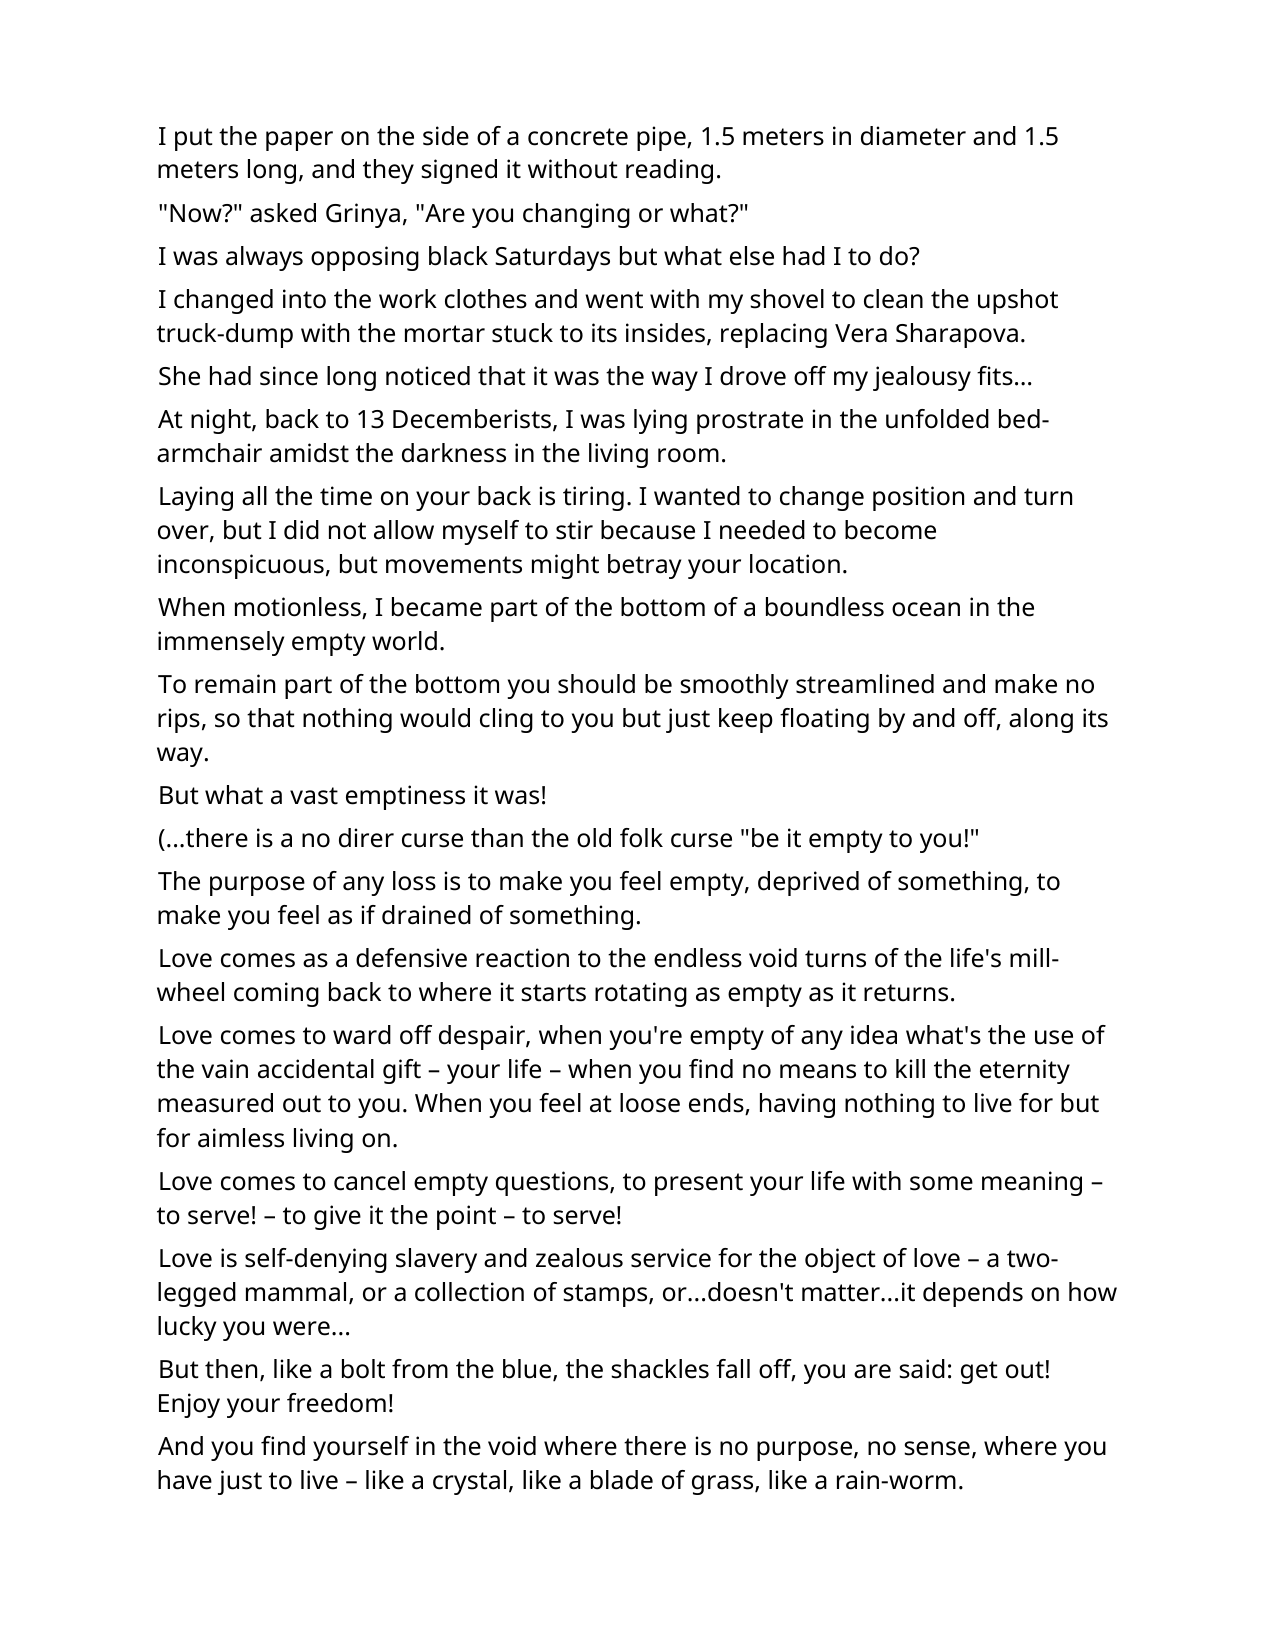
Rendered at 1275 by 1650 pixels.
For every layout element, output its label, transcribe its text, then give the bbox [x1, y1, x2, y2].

text But what a vast emptiness it was! [156, 778, 1118, 812]
text Love is self-denying slavery and zealous service for the object of love – a two-legged mammal, or a collection of stamps, or...doesn't matter...it depends on how lucky you were... [156, 1240, 1118, 1342]
text "Now?" asked Grinya, "Are you changing or what?" [156, 195, 1118, 229]
text Love comes to ward off despair, when you're empty of any idea what's the use of the vain accidental gift – your life – when you find no means to kill the eternity measured out to you. When you feel at loose ends, having nothing to live for but for aimless living on. [156, 1018, 1118, 1154]
text I changed into the work clothes and went with my shovel to clean the upshot truck-dump with the mortar stuck to its insides, replacing Vera Sharapova. [156, 281, 1118, 349]
text She had since long noticed that it was the way I drove off my jealousy fits… [156, 358, 1118, 392]
text The purpose of any loss is to make you feel empty, deprived of something, to make you feel as if drained of something. [156, 864, 1118, 932]
text Love comes to cancel empty questions, to present your life with some meaning – to serve! – to give it the point – to serve! [156, 1163, 1118, 1231]
text When motionless, I became part of the bottom of a boundless ocean in the immensely empty world. [156, 589, 1118, 658]
text To remain part of the bottom you should be smoothly streamlined and make no rips, so that nothing would cling to you but just keep floating by and off, along its way. [156, 667, 1118, 769]
text At night, back to 13 Decemberists, I was lying prostrate in the unfolded bed-armchair amidst the darkness in the living room. [156, 401, 1118, 469]
text I was always opposing black Saturdays but what else had I to do? [156, 238, 1118, 272]
text And you find yourself in the void where there is no purpose, no sense, where you have just to live – like a crystal, like a blade of grass, like a rain-worm. [156, 1428, 1118, 1497]
text I put the paper on the side of a concrete pipe, 1.5 meters in diameter and 1.5 meters long, and they signed it without reading. [156, 118, 1118, 186]
text Laying all the time on your back is tiring. I wanted to change position and turn over, but I did not allow myself to stir because I needed to become inconspicuous, but movements might betray your location. [156, 478, 1118, 581]
text Love comes as a defensive reaction to the endless void turns of the life's mill-wheel coming back to where it starts rotating as empty as it returns. [156, 941, 1118, 1009]
text But then, like a bolt from the blue, the shackles fall off, you are said: get out! Enjoy your freedom! [156, 1351, 1118, 1419]
text (...there is a no direr curse than the old folk curse "be it empty to you!" [156, 821, 1118, 855]
